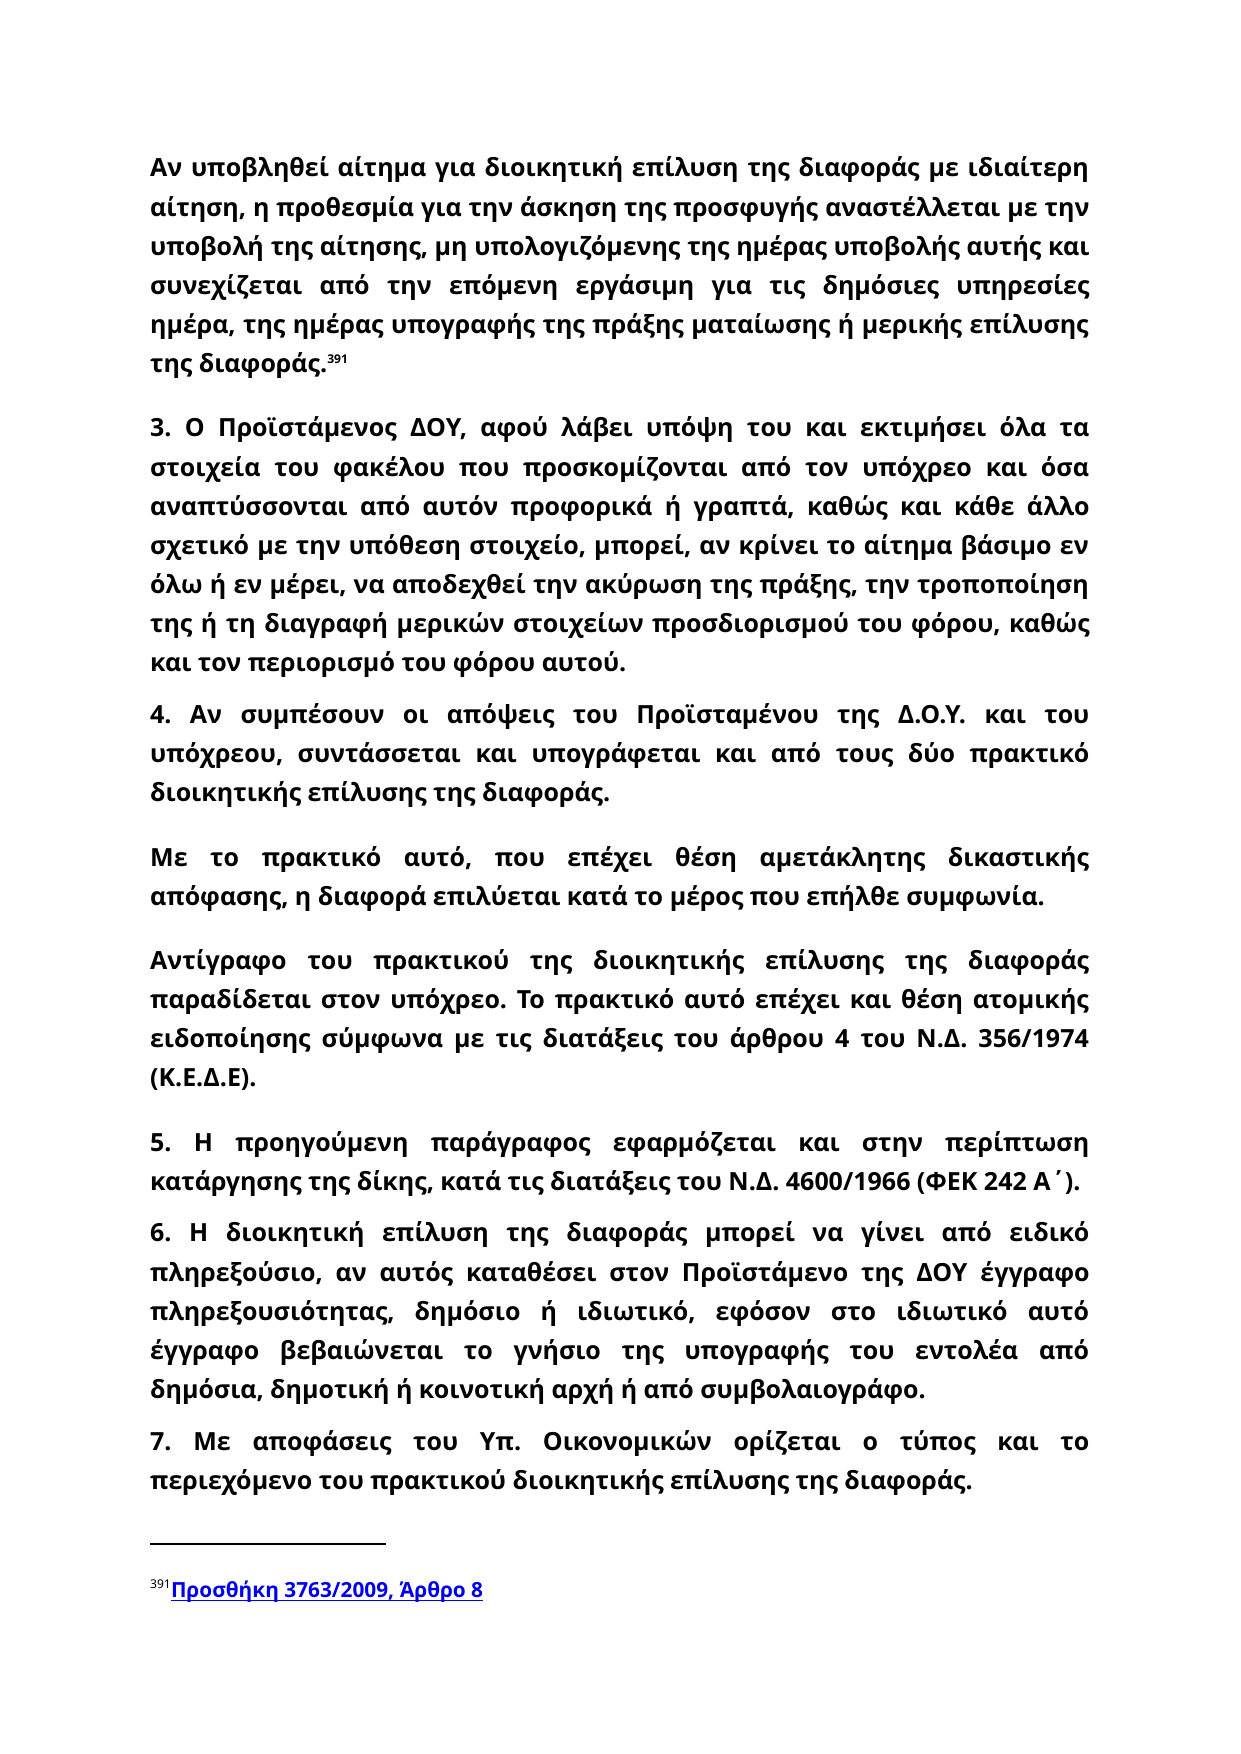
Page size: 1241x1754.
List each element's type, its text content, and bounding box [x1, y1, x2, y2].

text Αντίγραφο του πρακτικού της διοικητικής επίλυσης της διαφοράς παραδίδεται στον υπόχρεο. Το πρακτικό αυτό επέχει και θέση ατομικής ειδοποίησης σύμφωνα με τις διατάξεις του άρθρου 4 του Ν.Δ. 356/1974 (Κ.Ε.Δ.Ε). [150, 942, 1090, 1094]
text Αν υποβληθεί αίτημα για διοικητική επίλυση της διαφοράς με ιδιαίτερη αίτηση, η προθεσμία για την άσκηση της προσφυγής αναστέλλεται με την υποβολή της αίτησης, μη υπολογιζόμενης της ημέρας υποβολής αυτής και συνεχίζεται από την επόμενη εργάσιμη για τις δημόσιες υπηρεσίες ημέρα, της ημέρας υπογραφής της πράξης ματαίωσης ή μερικής επίλυσης της διαφοράς. [150, 150, 1090, 380]
text 3. Ο Προϊστάμενος ΔΟΥ, αφού λάβει υπόψη του και εκτιμήσει όλα τα στοιχεία του φακέλου που προσκομίζονται από τον υπόχρεο και όσα αναπτύσσονται από αυτόν προφορικά ή γραπτά, καθώς και κάθε άλλο σχετικό με την υπόθεση στοιχείο, μπορεί, αν κρίνει το αίτημα βάσιμο εν όλω ή εν μέρει, να αποδεχθεί την ακύρωση της πράξης, την τροποποίηση της ή τη διαγραφή μερικών στοιχείων προσδιορισμού του φόρου, καθώς και τον περιορισμό του φόρου αυτού. [150, 410, 1090, 679]
text 4. Αν συμπέσουν οι απόψεις του Προϊσταμένου της Δ.Ο.Υ. και του υπόχρεου, συντάσσεται και υπογράφεται και από τους δύο πρακτικό διοικητικής επίλυσης της διαφοράς. [150, 697, 1090, 809]
text 7. Με αποφάσεις του Υπ. Οικονομικών ορίζεται ο τύπος και το περιεχόμενο του πρακτικού διοικητικής επίλυσης της διαφοράς. [150, 1423, 1090, 1497]
text 5. Η προηγούμενη παράγραφος εφαρμόζεται και στην περίπτωση κατάργησης της δίκης, κατά τις διατάξεις του Ν.Δ. 4600/1966 (ΦΕΚ 242 Α΄). [150, 1124, 1090, 1197]
text Προσθήκη 3763/2009, Άρθρο 8 [150, 1576, 1090, 1604]
text Με το πρακτικό αυτό, που επέχει θέση αμετάκλητης δικαστικής απόφασης, η διαφορά επιλύεται κατά το μέρος που επήλθε συμφωνία. [150, 839, 1090, 912]
text 6. Η διοικητική επίλυση της διαφοράς μπορεί να γίνει από ειδικό πληρεξούσιο, αν αυτός καταθέσει στον Προϊστάμενο της ΔΟΥ έγγραφο πληρεξουσιότητας, δημόσιο ή ιδιωτικό, εφόσον στο ιδιωτικό αυτό έγγραφο βεβαιώνεται το γνήσιο της υπογραφής του εντολέα από δημόσια, δημοτική ή κοινοτική αρχή ή από συμβολαιογράφο. [150, 1215, 1090, 1406]
